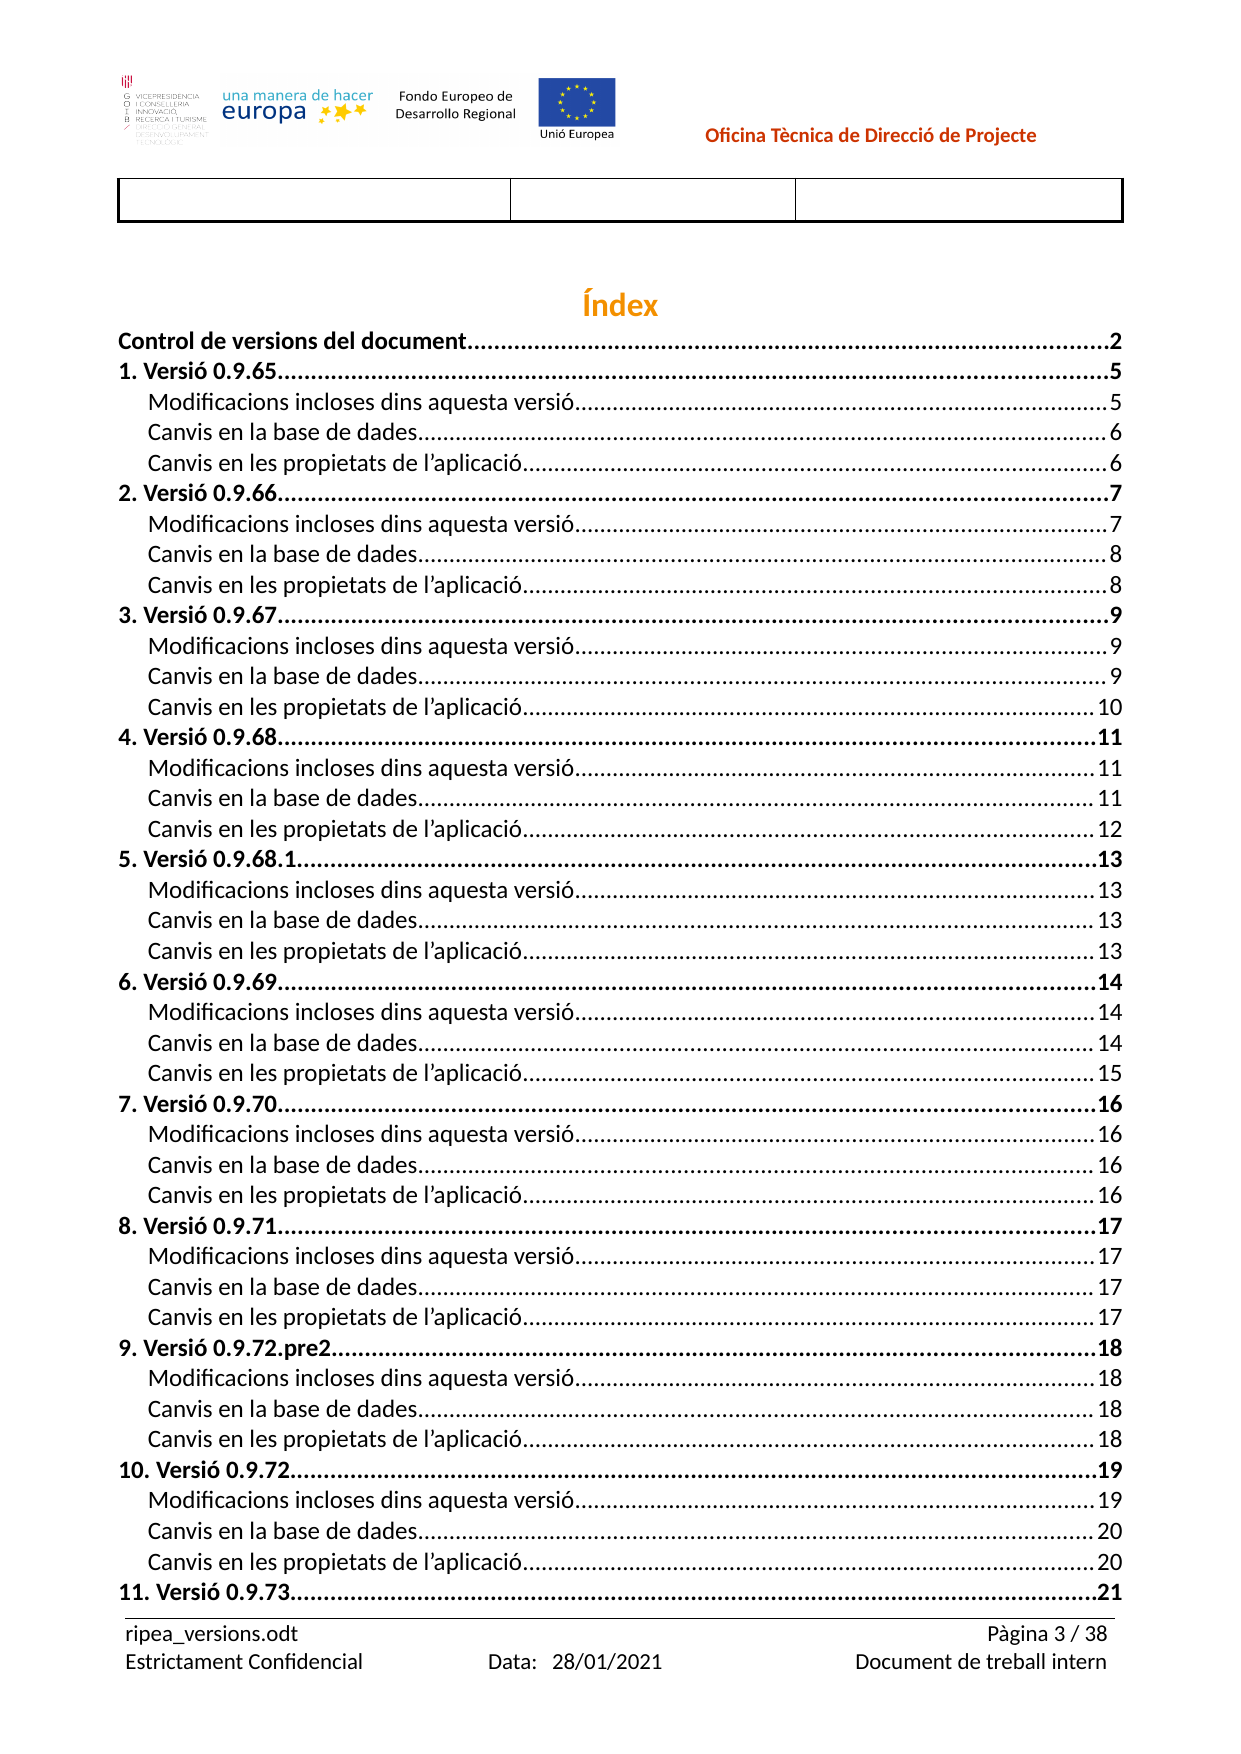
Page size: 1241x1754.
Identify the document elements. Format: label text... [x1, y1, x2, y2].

text Canvis en la base de dades 8 [148, 538, 1122, 569]
text Modificacions incloses dins aquesta versió 19 [148, 1484, 1122, 1515]
table_cell [511, 179, 795, 220]
table_cell [120, 179, 510, 220]
text Modificacions incloses dins aquesta versió 9 [148, 630, 1122, 661]
text Canvis en les propietats de l’aplicació 12 [148, 813, 1122, 844]
text Modificacions incloses dins aquesta versió 13 [148, 874, 1122, 905]
text Modificacions incloses dins aquesta versió 17 [148, 1240, 1122, 1271]
text 4. Versió 0.9.68 11 [118, 722, 1122, 752]
text 2. Versió 0.9.66 7 [118, 477, 1122, 508]
text Índex [118, 284, 1122, 325]
text Canvis en les propietats de l’aplicació 10 [148, 691, 1122, 722]
text Modificacions incloses dins aquesta versió 18 [148, 1362, 1122, 1393]
text 3. Versió 0.9.67 9 [118, 599, 1122, 630]
text Canvis en la base de dades 11 [148, 783, 1122, 813]
text Canvis en les propietats de l’aplicació 8 [148, 569, 1122, 599]
text 5. Versió 0.9.68.1 13 [118, 844, 1122, 874]
text Canvis en les propietats de l’aplicació 13 [148, 935, 1122, 966]
text Modificacions incloses dins aquesta versió 14 [148, 996, 1122, 1027]
text 8. Versió 0.9.71 17 [118, 1210, 1122, 1240]
text Canvis en la base de dades 16 [148, 1149, 1122, 1179]
text Control de versions del document 2 [118, 325, 1122, 355]
text Canvis en les propietats de l’aplicació 6 [148, 447, 1122, 477]
text Canvis en la base de dades 20 [148, 1515, 1122, 1546]
text Canvis en la base de dades 6 [148, 416, 1122, 447]
text Canvis en les propietats de l’aplicació 17 [148, 1301, 1122, 1332]
text Modificacions incloses dins aquesta versió 16 [148, 1118, 1122, 1149]
text Canvis en les propietats de l’aplicació 18 [148, 1423, 1122, 1454]
text 11. Versió 0.9.73 21 [118, 1576, 1122, 1607]
text 1. Versió 0.9.65 5 [118, 355, 1122, 386]
text 9. Versió 0.9.72.pre2 18 [118, 1332, 1122, 1362]
text Modificacions incloses dins aquesta versió 11 [148, 752, 1122, 783]
text Canvis en la base de dades 17 [148, 1271, 1122, 1301]
text Canvis en les propietats de l’aplicació 15 [148, 1057, 1122, 1088]
text Canvis en les propietats de l’aplicació 20 [148, 1546, 1122, 1576]
text 7. Versió 0.9.70 16 [118, 1088, 1122, 1118]
text Canvis en la base de dades 9 [148, 661, 1122, 691]
text Canvis en la base de dades 13 [148, 905, 1122, 935]
text Modificacions incloses dins aquesta versió 7 [148, 508, 1122, 538]
text 10. Versió 0.9.72 19 [118, 1454, 1122, 1484]
text Canvis en les propietats de l’aplicació 16 [148, 1179, 1122, 1210]
text Canvis en la base de dades 18 [148, 1393, 1122, 1423]
text Modificacions incloses dins aquesta versió 5 [148, 386, 1122, 416]
text 6. Versió 0.9.69 14 [118, 966, 1122, 996]
text Canvis en la base de dades 14 [148, 1027, 1122, 1057]
picture [219, 73, 621, 147]
picture [118, 73, 213, 147]
table_cell [796, 179, 1121, 220]
